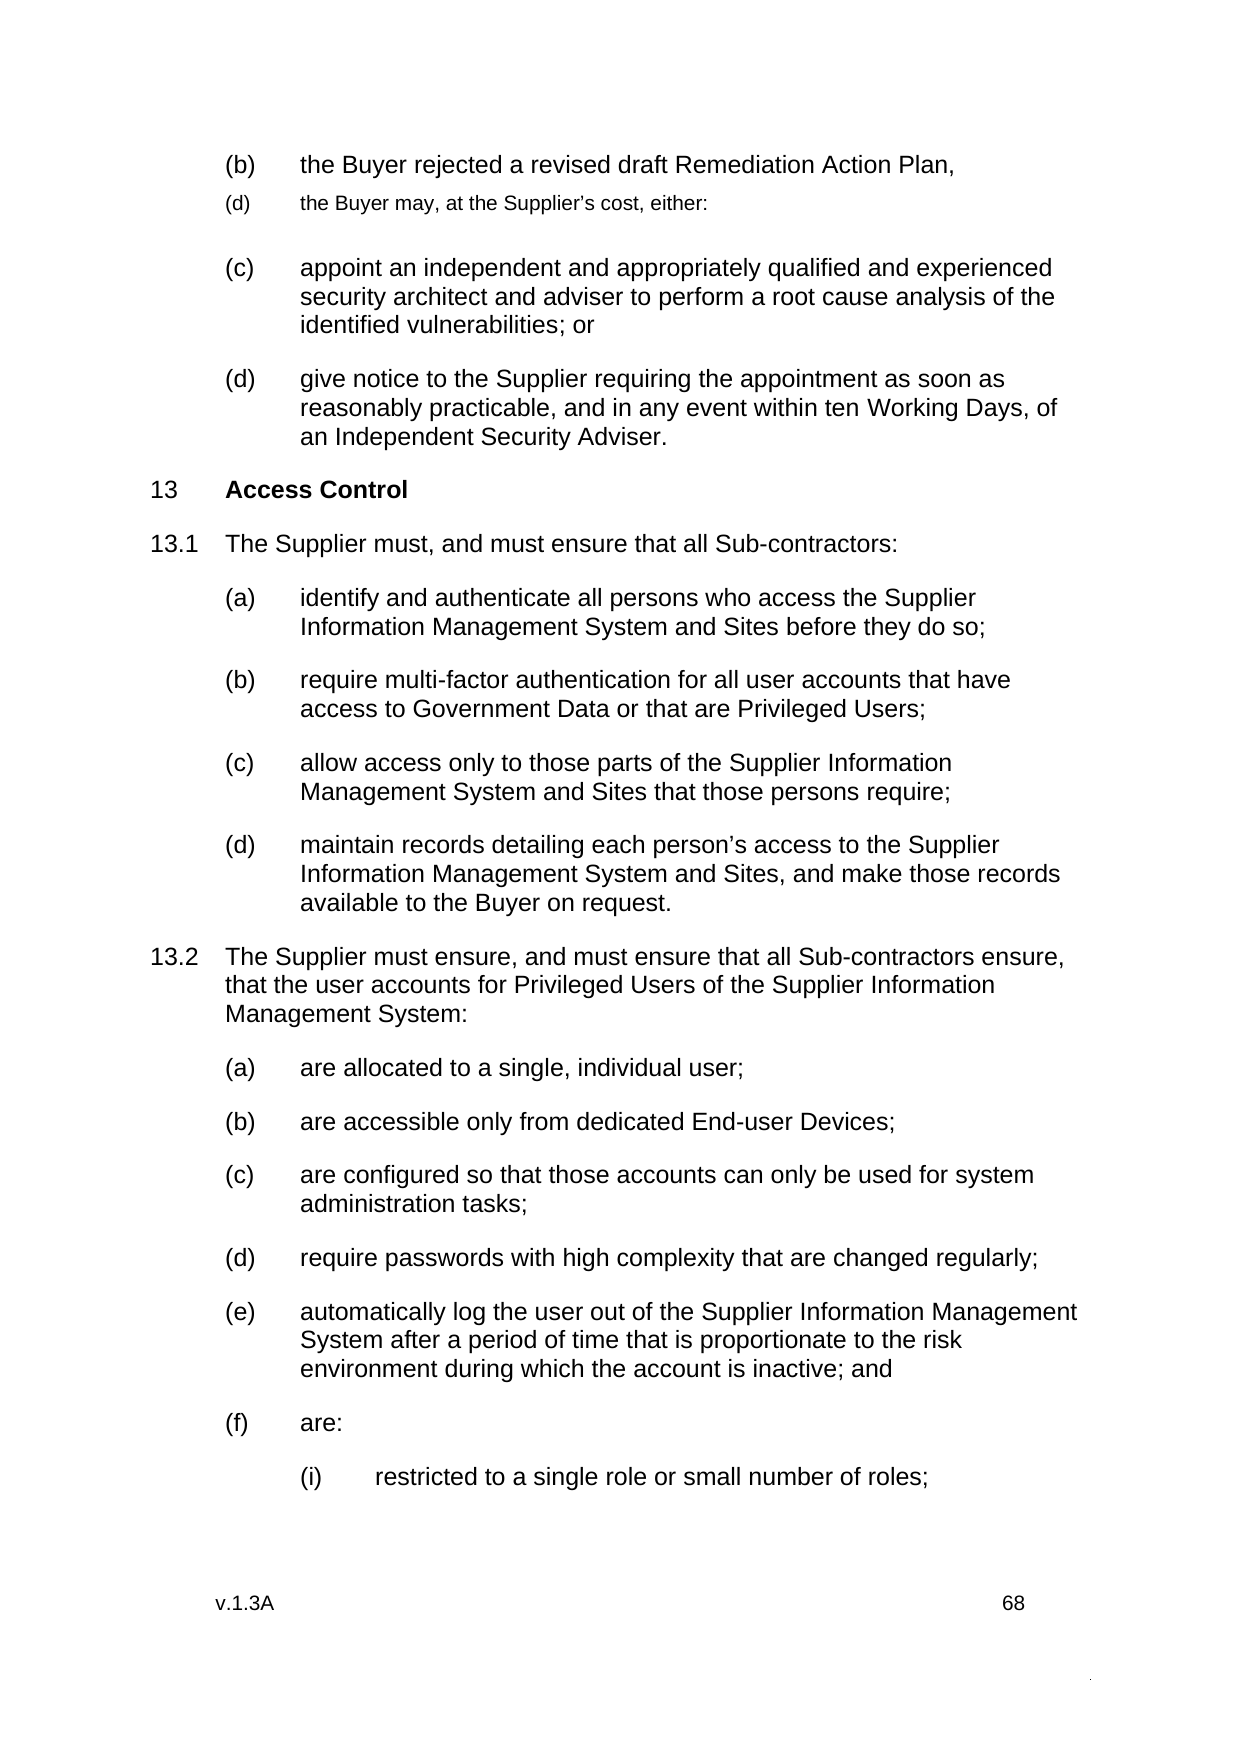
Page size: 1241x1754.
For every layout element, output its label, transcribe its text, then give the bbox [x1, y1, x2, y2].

list allow access only to those parts of the Supplier Information Management System and Sites that those persons require; [225, 748, 1091, 805]
list Access Control [150, 475, 1091, 504]
list The Supplier must, and must ensure that all Sub-contractors: [150, 529, 1091, 558]
list are allocated to a single, individual user; [225, 1053, 1091, 1081]
list require passwords with high complexity that are changed regularly; [225, 1243, 1091, 1271]
list The Supplier must ensure, and must ensure that all Sub-contractors ensure, that the user accounts for Privileged Users of the Supplier Information Management System: [150, 941, 1091, 1028]
list identify and authenticate all persons who access the Supplier Information Management System and Sites before they do so; [225, 583, 1091, 640]
list are configured so that those accounts can only be used for system administration tasks; [225, 1160, 1091, 1218]
list restricted to a single role or small number of roles; [300, 1461, 1091, 1490]
list automatically log the user out of the Supplier Information Management System after a period of time that is proportionate to the risk environment during which the account is inactive; and [225, 1296, 1091, 1383]
list are: [225, 1408, 1091, 1436]
list are accessible only from dedicated End-user Devices; [225, 1106, 1091, 1135]
list maintain records detailing each person’s access to the Supplier Information Management System and Sites, and make those records available to the Buyer on request. [225, 830, 1091, 916]
list the Buyer rejected a revised draft Remediation Action Plan, [225, 150, 1091, 179]
list appoint an independent and appropriately qualified and experienced security architect and adviser to perform a root cause analysis of the identified vulnerabilities; or [225, 253, 1091, 339]
list require multi‑factor authentication for all user accounts that have access to Government Data or that are Privileged Users; [225, 665, 1091, 723]
subtitle the Buyer may, at the Supplier’s cost, either: [225, 191, 1091, 215]
list give notice to the Supplier requiring the appointment as soon as reasonably practicable, and in any event within ten Working Days, of an Independent Security Adviser. [225, 364, 1091, 450]
